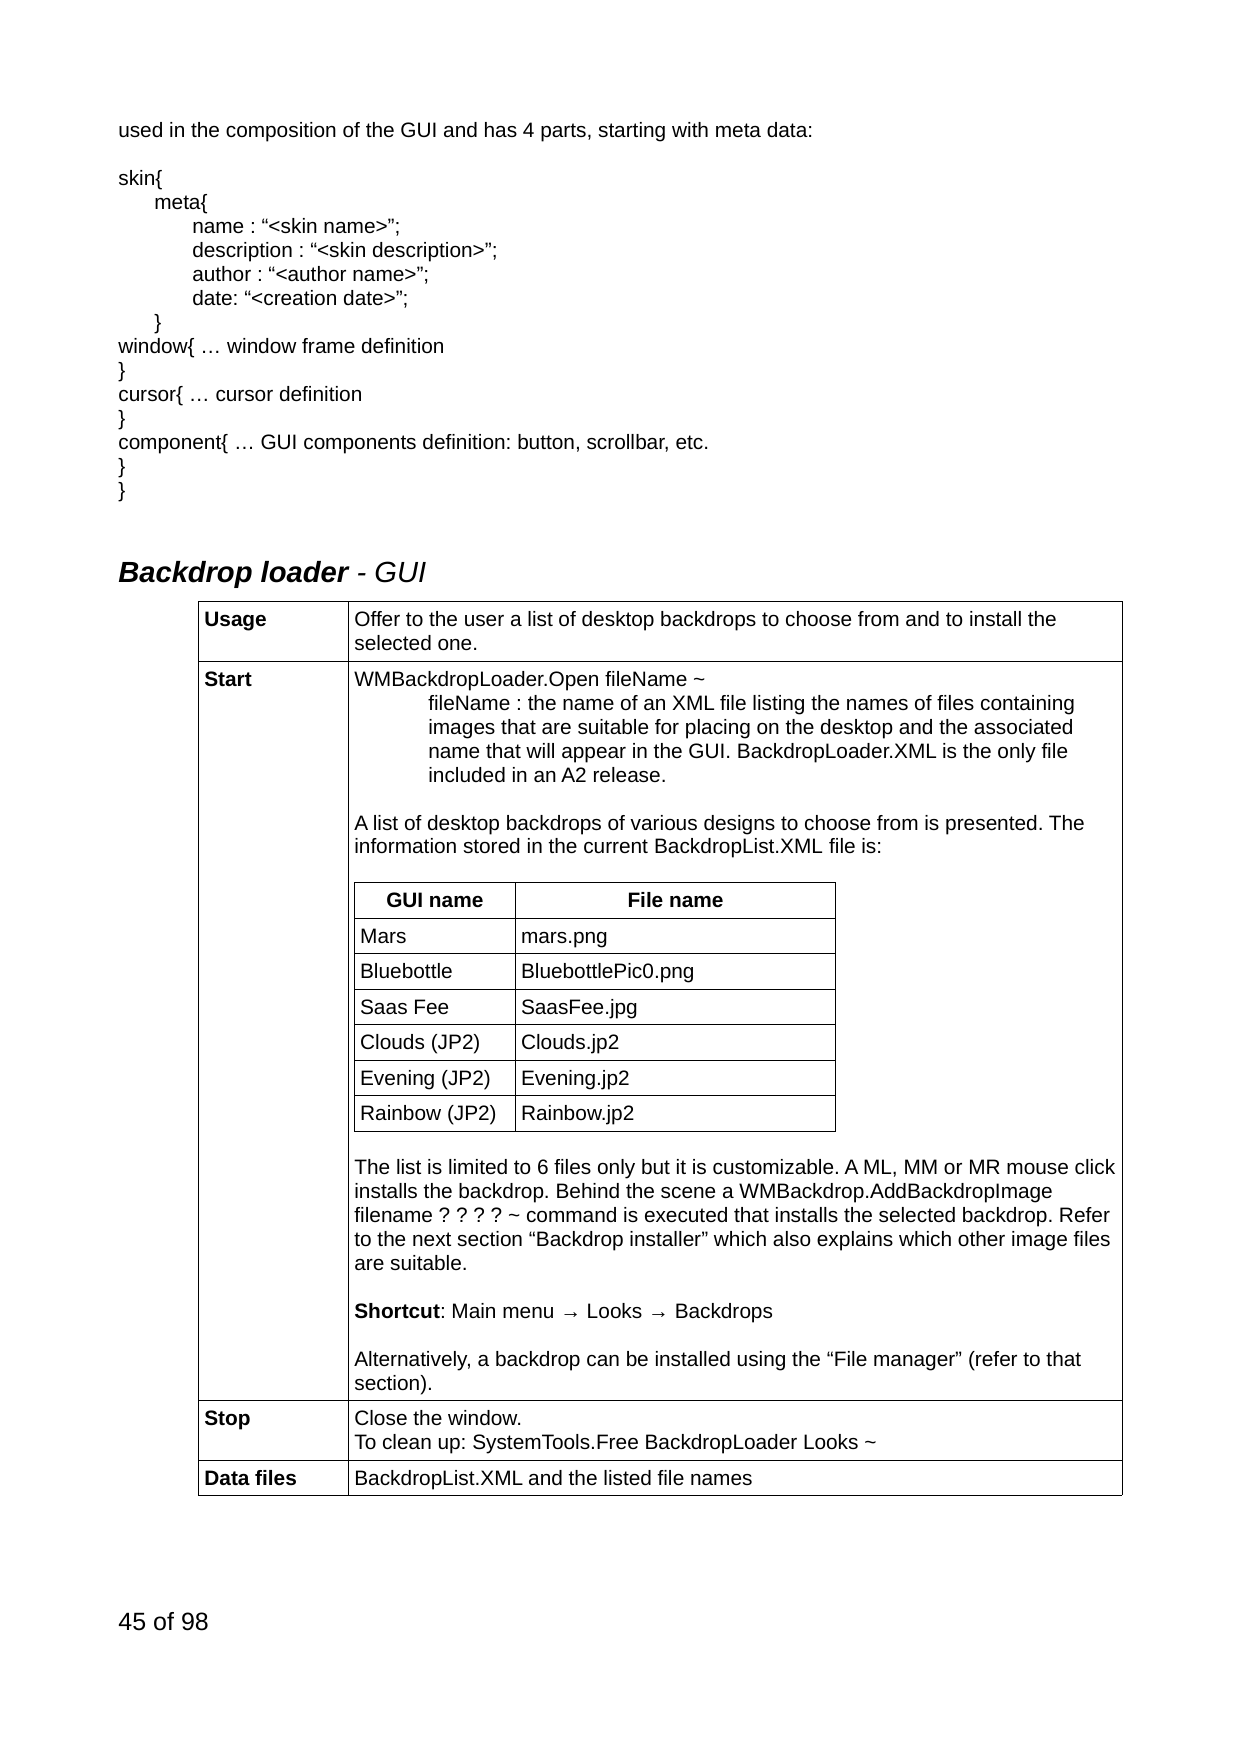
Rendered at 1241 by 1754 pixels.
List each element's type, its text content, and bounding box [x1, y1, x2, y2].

table_cell Evening.jp2 [516, 1061, 835, 1095]
table_cell Close the window. To clean up: SystemTools.Free BackdropLoader Looks ~ [349, 1401, 1122, 1460]
table_cell Mars [355, 919, 515, 953]
table_cell Clouds (JP2) [355, 1025, 515, 1060]
table_header File name [516, 883, 835, 918]
table_cell BackdropList.XML and the listed file names [349, 1461, 1122, 1495]
table_cell Stop [199, 1401, 348, 1460]
table_cell Data files [199, 1461, 348, 1495]
text description : “<skin description>”; [118, 238, 1122, 262]
table_cell Rainbow (JP2) [355, 1096, 515, 1131]
text } [118, 453, 1122, 477]
text author : “<author name>”; [118, 262, 1122, 286]
table_cell SaasFee.jpg [516, 990, 835, 1024]
table_header GUI name [355, 883, 515, 918]
text } [118, 358, 1122, 382]
text component{ … GUI components definition: button, scrollbar, etc. [118, 429, 1122, 453]
text } [118, 406, 1122, 429]
text } [118, 310, 1122, 334]
text cursor{ … cursor definition [118, 382, 1122, 406]
table_cell Saas Fee [355, 990, 515, 1024]
table_cell Evening (JP2) [355, 1061, 515, 1095]
table_cell mars.png [516, 919, 835, 953]
table_cell Rainbow.jp2 [516, 1096, 835, 1131]
table_header Offer to the user a list of desktop backdrops to choose from and to install the selected one. [349, 602, 1122, 661]
table_cell WMBackdropLoader.Open fileName ~ fileName : the name of an XML file listing the names of files containing images that are suitable for placing on the desktop and the associated name that will appear in the GUI. BackdropLoader.XML is the only file included in an A2 release. A list of desktop backdrops of various designs to choose from is presented. The information stored in the current BackdropList.XML file is: The list is limited to 6 files only but it is customizable. A ML, MM or MR mouse click installs the backdrop. Behind the scene a WMBackdrop.AddBackdropImage filename ? ? ? ? ~ command is executed that installs the selected backdrop. Refer to the next section “Backdrop installer” which also explains which other image files are suitable. Shortcut: Main menu → Looks → Backdrops Alternatively, a backdrop can be installed using the “File manager” (refer to that section). [349, 662, 1122, 1400]
table_cell Bluebottle [355, 954, 515, 989]
table_cell BluebottlePic0.png [516, 954, 835, 989]
subtitle Backdrop loader - GUI [118, 555, 1122, 589]
text used in the composition of the GUI and has 4 parts, starting with meta data: [118, 118, 1122, 142]
table_cell Clouds.jp2 [516, 1025, 835, 1060]
text meta{ [118, 190, 1122, 214]
text date: “<creation date>”; [118, 286, 1122, 310]
table_header Usage [199, 602, 348, 661]
text skin{ [118, 166, 1122, 190]
text name : “<skin name>”; [118, 214, 1122, 238]
text } [118, 477, 1122, 501]
table_cell Start [199, 662, 348, 1400]
text window{ … window frame definition [118, 334, 1122, 358]
